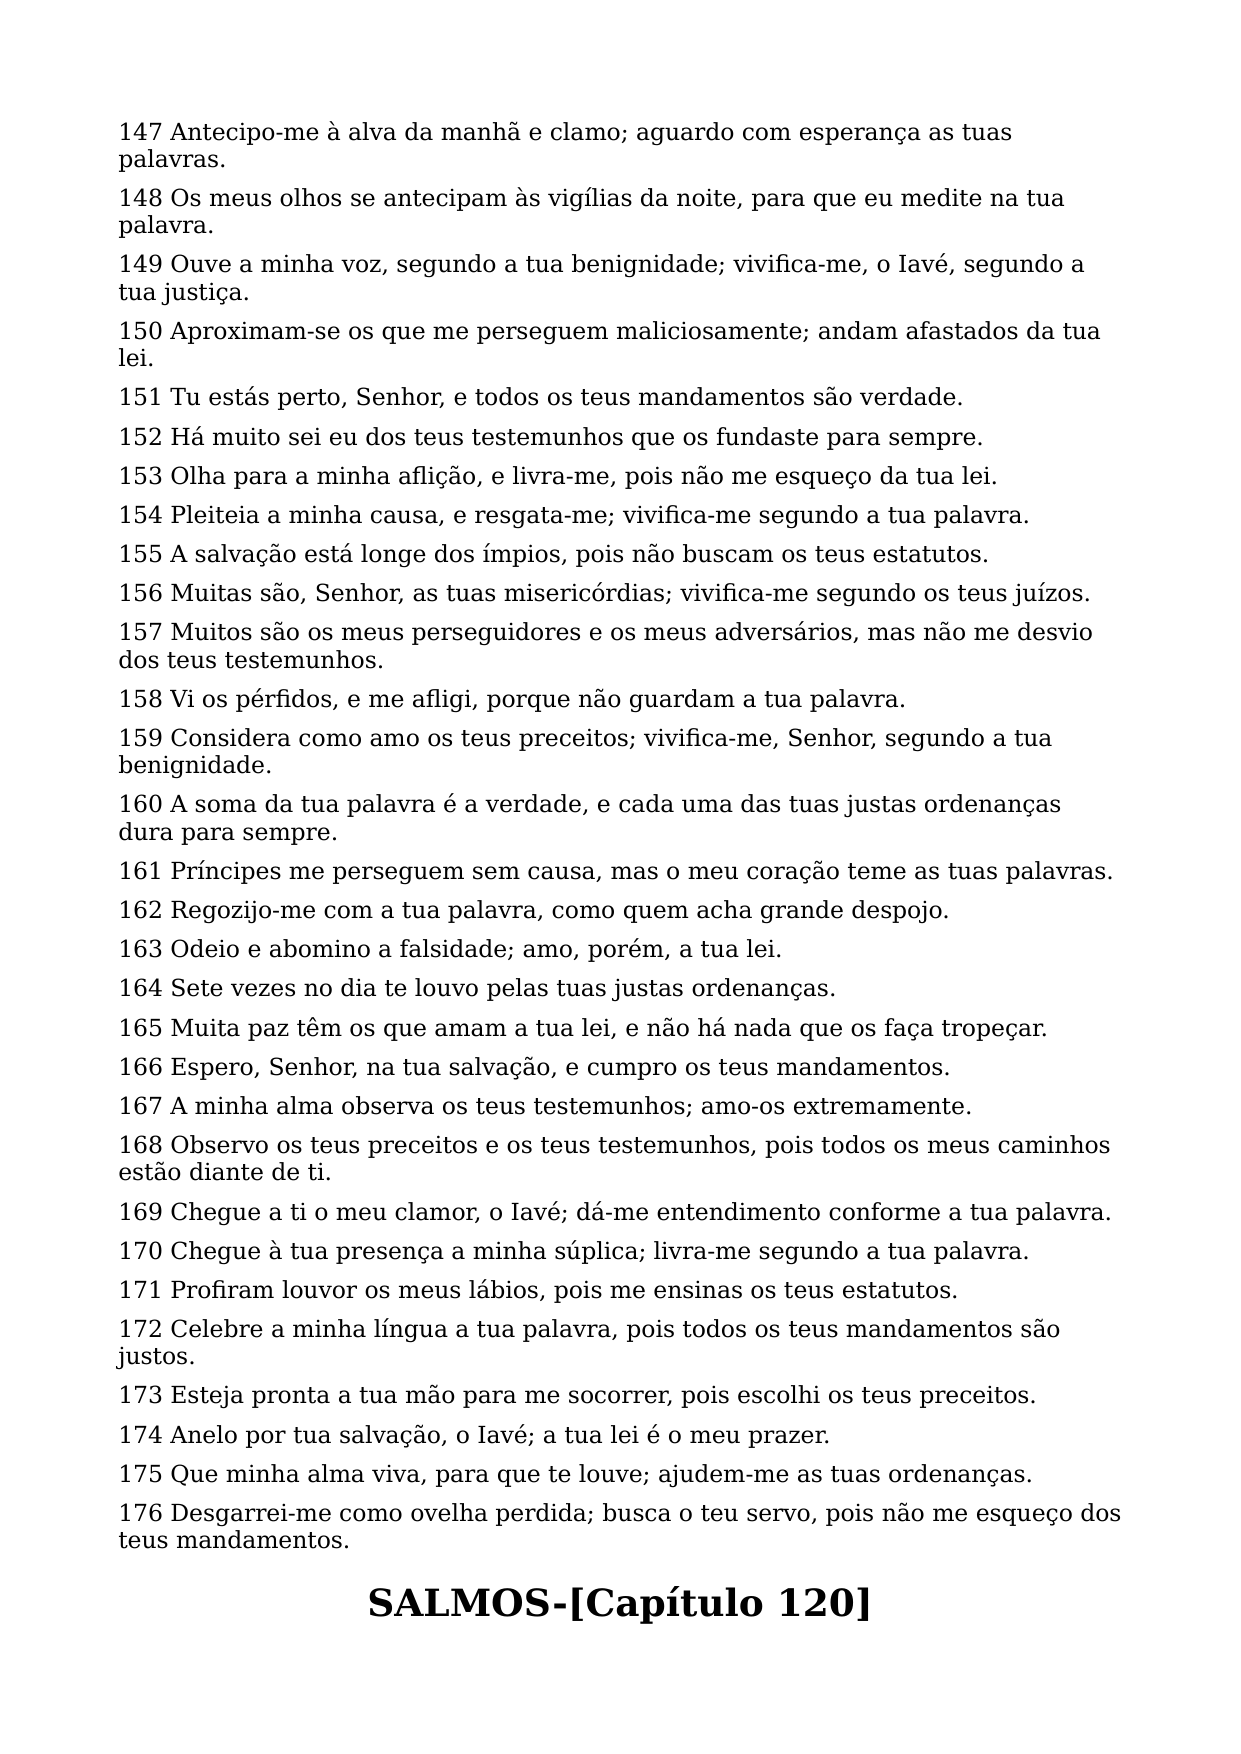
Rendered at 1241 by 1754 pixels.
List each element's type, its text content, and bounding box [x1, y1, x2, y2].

text 153 Olha para a minha aflição, e livra-me, pois não me esqueço da tua lei. [118, 462, 1122, 489]
text 173 Esteja pronta a tua mão para me socorrer, pois escolhi os teus preceitos. [118, 1382, 1122, 1409]
text 159 Considera como amo os teus preceitos; vivifica-me, Senhor, segundo a tua benignidade. [118, 724, 1122, 779]
text 172 Celebre a minha língua a tua palavra, pois todos os teus mandamentos são justos. [118, 1316, 1122, 1370]
text 167 A minha alma observa os teus testemunhos; amo-os extremamente. [118, 1092, 1122, 1120]
text 156 Muitas são, Senhor, as tuas misericórdias; vivifica-me segundo os teus juízos. [118, 580, 1122, 607]
text 166 Espero, Senhor, na tua salvação, e cumpro os teus mandamentos. [118, 1053, 1122, 1081]
text 151 Tu estás perto, Senhor, e todos os teus mandamentos são verdade. [118, 384, 1122, 411]
text 164 Sete vezes no dia te louvo pelas tuas justas ordenanças. [118, 975, 1122, 1002]
text 168 Observo os teus preceitos e os teus testemunhos, pois todos os meus caminhos estão diante de ti. [118, 1132, 1122, 1186]
text 154 Pleiteia a minha causa, e resgata-me; vivifica-me segundo a tua palavra. [118, 501, 1122, 529]
text 161 Príncipes me perseguem sem causa, mas o meu coração teme as tuas palavras. [118, 857, 1122, 885]
text 174 Anelo por tua salvação, o Iavé; a tua lei é o meu prazer. [118, 1421, 1122, 1448]
text 162 Regozijo-me com a tua palavra, como quem acha grande despojo. [118, 897, 1122, 924]
text 158 Vi os pérfidos, e me afligi, porque não guardam a tua palavra. [118, 685, 1122, 713]
text 171 Profiram louvor os meus lábios, pois me ensinas os teus estatutos. [118, 1276, 1122, 1304]
text 155 A salvação está longe dos ímpios, pois não buscam os teus estatutos. [118, 541, 1122, 568]
text 175 Que minha alma viva, para que te louve; ajudem-me as tuas ordenanças. [118, 1460, 1122, 1488]
text 149 Ouve a minha voz, segundo a tua benignidade; vivifica-me, o Iavé, segundo a tua justiça. [118, 251, 1122, 306]
text 150 Aproximam-se os que me perseguem maliciosamente; andam afastados da tua lei. [118, 317, 1122, 372]
text 147 Antecipo-me à alva da manhã e clamo; aguardo com esperança as tuas palavras. [118, 118, 1122, 173]
text 157 Muitos são os meus perseguidores e os meus adversários, mas não me desvio dos teus testemunhos. [118, 619, 1122, 673]
text 169 Chegue a ti o meu clamor, o Iavé; dá-me entendimento conforme a tua palavra. [118, 1198, 1122, 1225]
text 163 Odeio e abomino a falsidade; amo, porém, a tua lei. [118, 936, 1122, 963]
text 165 Muita paz têm os que amam a tua lei, e não há nada que os faça tropeçar. [118, 1014, 1122, 1041]
text 148 Os meus olhos se antecipam às vigílias da noite, para que eu medite na tua palavra. [118, 184, 1122, 239]
text 152 Há muito sei eu dos teus testemunhos que os fundaste para sempre. [118, 423, 1122, 450]
subtitle SALMOS-[Capítulo 120] [118, 1581, 1122, 1625]
text 176 Desgarrei-me como ovelha perdida; busca o teu servo, pois não me esqueço dos teus mandamentos. [118, 1499, 1122, 1554]
text 160 A soma da tua palavra é a verdade, e cada uma das tuas justas ordenanças dura para sempre. [118, 791, 1122, 846]
text 170 Chegue à tua presença a minha súplica; livra-me segundo a tua palavra. [118, 1237, 1122, 1264]
